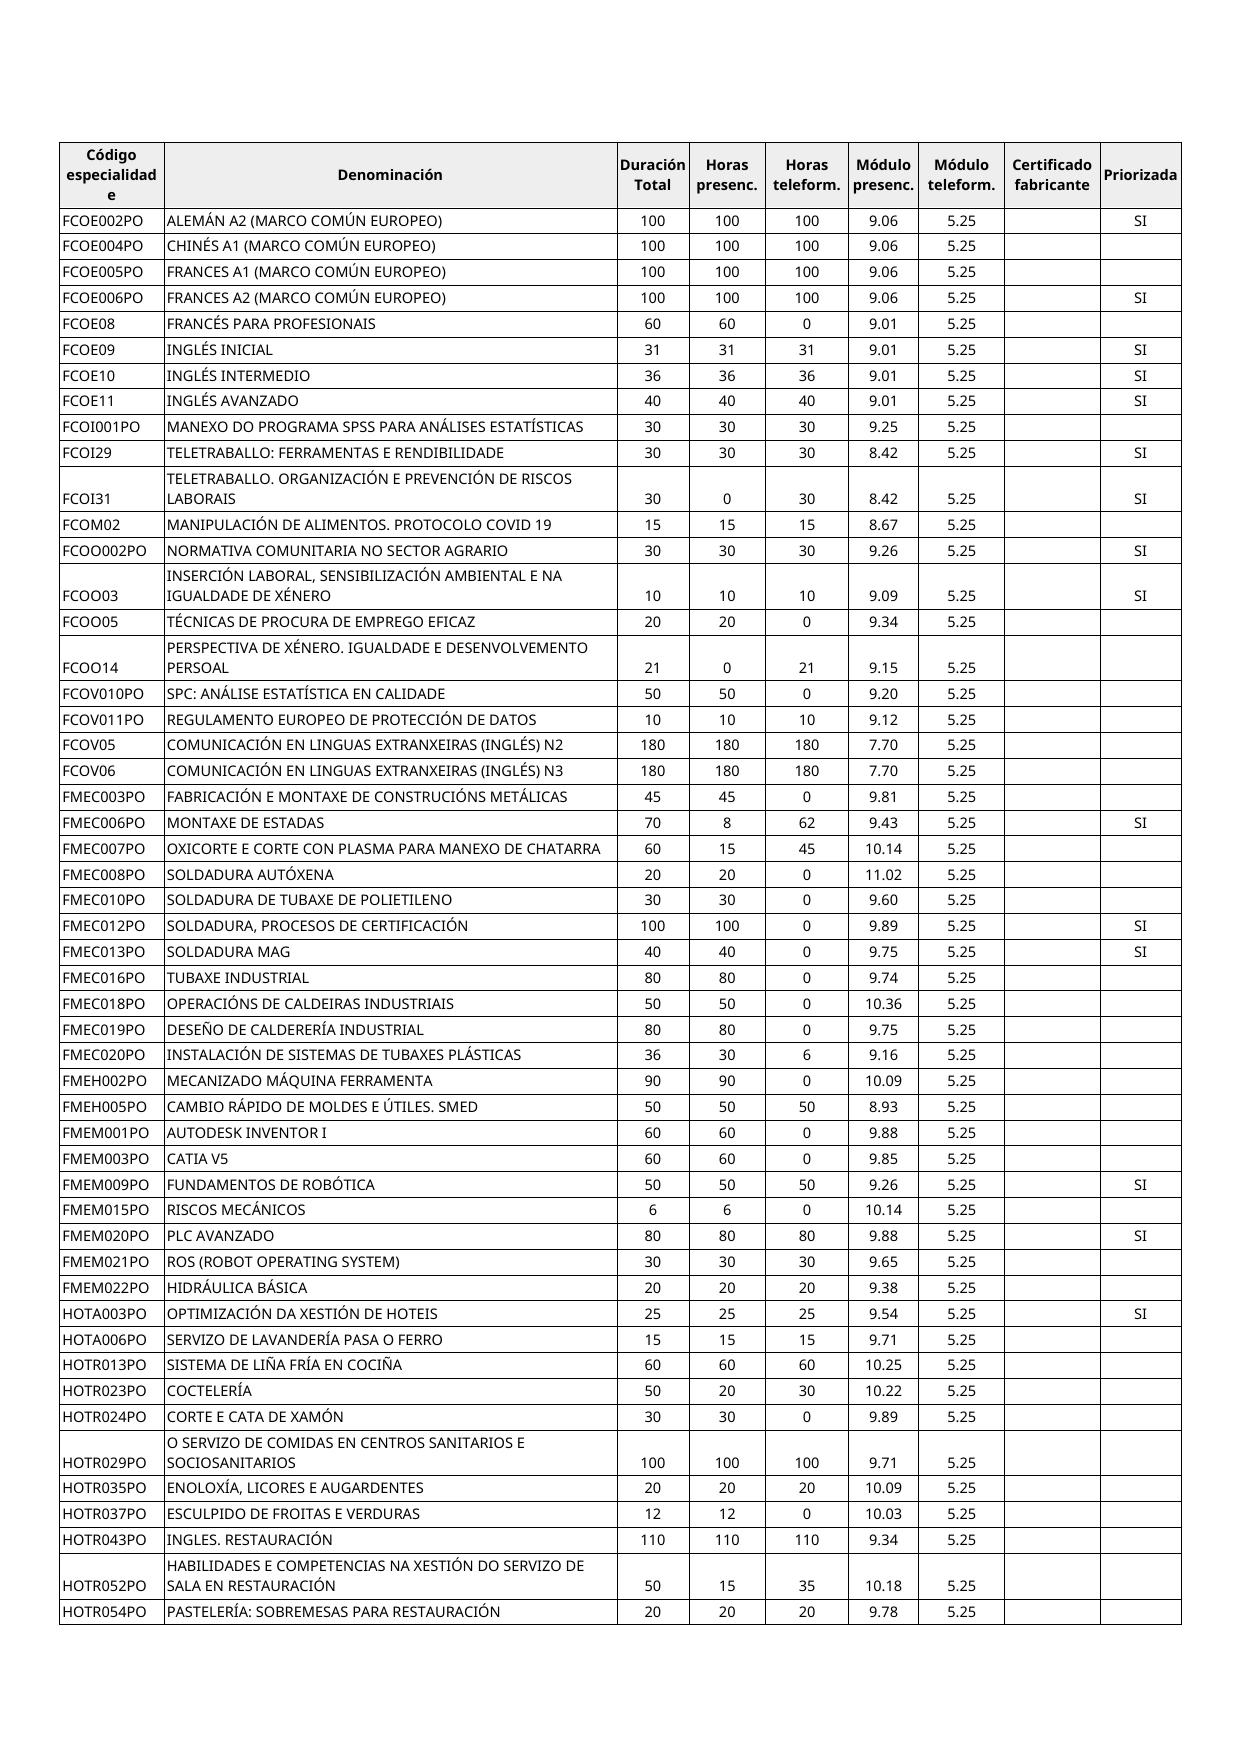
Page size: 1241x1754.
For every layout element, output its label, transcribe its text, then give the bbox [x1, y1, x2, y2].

table_cell MONTAXE DE ESTADAS [165, 811, 617, 835]
table_cell 15 [690, 836, 765, 861]
table_cell COMUNICACIÓN EN LINGUAS EXTRANXEIRAS (INGLÉS) N2 [165, 733, 617, 758]
table_cell 9,54 [849, 1301, 918, 1326]
table_cell 100 [690, 260, 765, 285]
table_cell 9,65 [849, 1250, 918, 1274]
table_cell 5,25 [919, 1095, 1004, 1119]
table_cell 5,25 [919, 260, 1004, 285]
table_cell 30 [690, 441, 765, 466]
table_cell 9,20 [849, 681, 918, 706]
table_cell 10 [690, 564, 765, 609]
table_cell [1101, 1121, 1181, 1145]
table_cell 10,36 [849, 991, 918, 1016]
table_cell 5,25 [919, 707, 1004, 732]
table_cell [1005, 940, 1100, 964]
table_cell FCOE11 [60, 389, 164, 414]
table_cell FMEC007PO [60, 836, 164, 861]
table_cell [1101, 1405, 1181, 1429]
table_cell 9,26 [849, 538, 918, 563]
table_cell OPERACIÓNS DE CALDEIRAS INDUSTRIAIS [165, 991, 617, 1016]
table_cell 10,09 [849, 1069, 918, 1094]
table_cell 9,09 [849, 564, 918, 609]
table_cell 0 [766, 610, 848, 635]
table_header Horas teleform. [766, 143, 848, 207]
table_cell 0 [766, 1017, 848, 1042]
table_cell [1005, 364, 1100, 388]
table_cell 5,25 [919, 1172, 1004, 1197]
table_cell FCOO14 [60, 636, 164, 680]
table_cell 5,25 [919, 836, 1004, 861]
table_cell [1005, 312, 1100, 337]
table_cell 100 [690, 234, 765, 259]
table_cell HOTR013PO [60, 1353, 164, 1378]
table_cell FMEC010PO [60, 888, 164, 913]
table_cell [1101, 966, 1181, 990]
table_cell 9,16 [849, 1043, 918, 1068]
table_cell FCOO002PO [60, 538, 164, 563]
table_cell HABILIDADES E COMPETENCIAS NA XESTIÓN DO SERVIZO DE SALA EN RESTAURACIÓN [165, 1554, 617, 1598]
table_cell 180 [766, 759, 848, 784]
table_cell [1101, 785, 1181, 809]
table_cell 5,25 [919, 415, 1004, 440]
table_cell 10 [618, 707, 689, 732]
table_cell 20 [690, 1276, 765, 1300]
table_cell 25 [690, 1301, 765, 1326]
table_cell 60 [618, 1121, 689, 1145]
table_cell 5,25 [919, 991, 1004, 1016]
table_cell 5,25 [919, 1379, 1004, 1404]
table_cell 5,25 [919, 1224, 1004, 1249]
table_cell [1101, 1276, 1181, 1300]
table_cell INGLÉS INTERMEDIO [165, 364, 617, 388]
table_cell 5,25 [919, 785, 1004, 809]
table_cell SOLDADURA MAG [165, 940, 617, 964]
table_cell 15 [690, 1327, 765, 1352]
table_cell FCOE006PO [60, 286, 164, 311]
table_cell 10,14 [849, 836, 918, 861]
table_cell 80 [690, 1017, 765, 1042]
table_cell 30 [618, 538, 689, 563]
table_cell 60 [690, 312, 765, 337]
table_cell HOTA006PO [60, 1327, 164, 1352]
table_cell 100 [766, 1431, 848, 1475]
table_cell 50 [690, 1172, 765, 1197]
table_cell ENOLOXÍA, LICORES E AUGARDENTES [165, 1476, 617, 1501]
table_cell 5,25 [919, 441, 1004, 466]
table_cell 0 [766, 681, 848, 706]
table_cell 0 [766, 1405, 848, 1429]
table_cell [1005, 1095, 1100, 1119]
table_cell 0 [690, 467, 765, 511]
table_cell [1005, 811, 1100, 835]
table_cell 9,01 [849, 312, 918, 337]
table_cell 9,06 [849, 286, 918, 311]
table_cell 100 [766, 260, 848, 285]
table_cell 45 [766, 836, 848, 861]
table_cell FMEM020PO [60, 1224, 164, 1249]
table_cell [1101, 234, 1181, 259]
table_cell 9,81 [849, 785, 918, 809]
table_cell 5,25 [919, 636, 1004, 680]
table_cell 30 [618, 441, 689, 466]
table_cell 36 [690, 364, 765, 388]
table_cell 5,25 [919, 733, 1004, 758]
table_cell 20 [618, 862, 689, 887]
table_cell 110 [690, 1528, 765, 1553]
table_cell 110 [618, 1528, 689, 1553]
table_cell [1005, 733, 1100, 758]
table_cell 9,06 [849, 209, 918, 233]
table_cell 45 [618, 785, 689, 809]
table_cell [1005, 1172, 1100, 1197]
table_cell 100 [766, 286, 848, 311]
table_cell 9,88 [849, 1121, 918, 1145]
table_cell [1101, 1600, 1181, 1624]
table_cell FCOI31 [60, 467, 164, 511]
table_cell SPC: ANÁLISE ESTATÍSTICA EN CALIDADE [165, 681, 617, 706]
table_cell 20 [618, 1600, 689, 1624]
table_cell 10,09 [849, 1476, 918, 1501]
table_cell [1101, 415, 1181, 440]
table_cell [1005, 1121, 1100, 1145]
table_cell 5,25 [919, 1017, 1004, 1042]
table_cell SI [1101, 338, 1181, 362]
table_cell FCOE08 [60, 312, 164, 337]
table_cell [1101, 512, 1181, 537]
table_cell FMEC012PO [60, 914, 164, 939]
table_cell FMEM021PO [60, 1250, 164, 1274]
table_cell 180 [690, 759, 765, 784]
table_cell 60 [690, 1121, 765, 1145]
table_cell 0 [766, 312, 848, 337]
table_cell 20 [618, 1476, 689, 1501]
table_cell 9,78 [849, 1600, 918, 1624]
table_cell FMEC013PO [60, 940, 164, 964]
table_cell CHINÉS A1 (MARCO COMÚN EUROPEO) [165, 234, 617, 259]
table_cell 12 [690, 1502, 765, 1527]
table_cell 30 [618, 415, 689, 440]
table_cell 30 [766, 538, 848, 563]
table_cell 9,89 [849, 1405, 918, 1429]
table_cell 31 [766, 338, 848, 362]
table_cell [1005, 1353, 1100, 1378]
table_cell 10 [690, 707, 765, 732]
table_cell [1101, 862, 1181, 887]
table_cell 9,34 [849, 1528, 918, 1553]
table_cell SI [1101, 467, 1181, 511]
table_cell [1101, 1431, 1181, 1475]
table_cell [1005, 1554, 1100, 1598]
table_cell 5,25 [919, 1043, 1004, 1068]
table_cell 5,25 [919, 1198, 1004, 1223]
table_cell [1101, 707, 1181, 732]
table_cell [1005, 1250, 1100, 1274]
table_cell [1101, 1554, 1181, 1598]
table_cell 50 [618, 681, 689, 706]
table_cell 9,38 [849, 1276, 918, 1300]
table_cell 180 [690, 733, 765, 758]
table_cell [1005, 759, 1100, 784]
table_cell SI [1101, 538, 1181, 563]
table_cell 30 [690, 1405, 765, 1429]
table_cell FMEM003PO [60, 1146, 164, 1171]
table_cell SI [1101, 811, 1181, 835]
table_cell 5,25 [919, 1276, 1004, 1300]
table_cell MECANIZADO MÁQUINA FERRAMENTA [165, 1069, 617, 1094]
table_cell [1101, 759, 1181, 784]
table_cell SERVIZO DE LAVANDERÍA PASA O FERRO [165, 1327, 617, 1352]
table_header Horas presenc. [690, 143, 765, 207]
table_cell 20 [618, 610, 689, 635]
table_cell 8,93 [849, 1095, 918, 1119]
table_cell HOTR035PO [60, 1476, 164, 1501]
table_cell 60 [618, 1353, 689, 1378]
table_cell 5,25 [919, 286, 1004, 311]
table_cell 9,71 [849, 1327, 918, 1352]
table_cell 10 [766, 707, 848, 732]
table_cell 10,14 [849, 1198, 918, 1223]
table_cell 100 [690, 1431, 765, 1475]
table_cell [1005, 1600, 1100, 1624]
table_cell [1101, 1502, 1181, 1527]
table_cell 0 [766, 1198, 848, 1223]
table_cell 20 [766, 1276, 848, 1300]
table_cell FMEC006PO [60, 811, 164, 835]
table_cell O SERVIZO DE COMIDAS EN CENTROS SANITARIOS E SOCIOSANITARIOS [165, 1431, 617, 1475]
table_cell FCOV05 [60, 733, 164, 758]
table_cell 5,25 [919, 1146, 1004, 1171]
table_cell 50 [690, 681, 765, 706]
table_cell 30 [766, 441, 848, 466]
table_cell [1005, 564, 1100, 609]
table_cell 5,25 [919, 512, 1004, 537]
table_cell INSERCIÓN LABORAL, SENSIBILIZACIÓN AMBIENTAL E NA IGUALDADE DE XÉNERO [165, 564, 617, 609]
table_cell CORTE E CATA DE XAMÓN [165, 1405, 617, 1429]
table_cell 30 [690, 1250, 765, 1274]
table_cell HOTA003PO [60, 1301, 164, 1326]
table_cell 100 [766, 234, 848, 259]
table_cell [1005, 785, 1100, 809]
table_cell 9,01 [849, 338, 918, 362]
table_cell 5,25 [919, 1250, 1004, 1274]
table_cell 8,42 [849, 467, 918, 511]
table_cell SI [1101, 1172, 1181, 1197]
table_cell [1101, 681, 1181, 706]
table_cell 10,22 [849, 1379, 918, 1404]
table_cell HOTR023PO [60, 1379, 164, 1404]
table_cell FCOM02 [60, 512, 164, 537]
table_cell AUTODESK INVENTOR I [165, 1121, 617, 1145]
table_cell 5,25 [919, 467, 1004, 511]
table_cell 80 [766, 1224, 848, 1249]
table_cell SI [1101, 940, 1181, 964]
table_cell SI [1101, 441, 1181, 466]
table_cell COCTELERÍA [165, 1379, 617, 1404]
table_cell FRANCES A2 (MARCO COMÚN EUROPEO) [165, 286, 617, 311]
table_cell [1005, 610, 1100, 635]
table_cell HOTR029PO [60, 1431, 164, 1475]
table_cell 0 [766, 914, 848, 939]
table_cell FCOV010PO [60, 681, 164, 706]
table_cell 9,12 [849, 707, 918, 732]
table_cell TELETRABALLO. ORGANIZACIÓN E PREVENCIÓN DE RISCOS LABORAIS [165, 467, 617, 511]
table_cell 20 [766, 1476, 848, 1501]
table_cell FMEC018PO [60, 991, 164, 1016]
table_cell 40 [618, 389, 689, 414]
table_cell INGLES. RESTAURACIÓN [165, 1528, 617, 1553]
table_cell [1005, 538, 1100, 563]
table_cell 30 [690, 1043, 765, 1068]
table_cell SISTEMA DE LIÑA FRÍA EN COCIÑA [165, 1353, 617, 1378]
table_cell 35 [766, 1554, 848, 1598]
table_cell 40 [690, 940, 765, 964]
table_cell SI [1101, 364, 1181, 388]
table_cell MANEXO DO PROGRAMA SPSS PARA ANÁLISES ESTATÍSTICAS [165, 415, 617, 440]
table_cell 9,85 [849, 1146, 918, 1171]
table_cell SI [1101, 389, 1181, 414]
table_cell 100 [690, 209, 765, 233]
table_cell 100 [618, 260, 689, 285]
table_cell [1101, 1476, 1181, 1501]
table_cell 7,70 [849, 733, 918, 758]
table_cell [1101, 1095, 1181, 1119]
table_cell [1005, 1198, 1100, 1223]
table_cell 9,25 [849, 415, 918, 440]
table_cell 9,88 [849, 1224, 918, 1249]
table_cell FRANCÉS PARA PROFESIONAIS [165, 312, 617, 337]
table_cell 0 [766, 888, 848, 913]
table_cell FCOV06 [60, 759, 164, 784]
table_cell 30 [766, 415, 848, 440]
table_cell 30 [618, 1250, 689, 1274]
table_cell 5,25 [919, 811, 1004, 835]
table_cell FCOE10 [60, 364, 164, 388]
table_cell 15 [690, 1554, 765, 1598]
table_cell [1101, 1146, 1181, 1171]
table_cell 12 [618, 1502, 689, 1527]
table_cell [1005, 1528, 1100, 1553]
table_cell 25 [766, 1301, 848, 1326]
table_cell 10,03 [849, 1502, 918, 1527]
table_cell TUBAXE INDUSTRIAL [165, 966, 617, 990]
table_cell [1005, 234, 1100, 259]
table_cell 9,26 [849, 1172, 918, 1197]
table_cell 50 [766, 1172, 848, 1197]
table_cell 30 [618, 467, 689, 511]
table_cell [1101, 636, 1181, 680]
table_cell 80 [618, 1017, 689, 1042]
table_cell 0 [766, 1146, 848, 1171]
table_cell 30 [690, 888, 765, 913]
table_cell CATIA V5 [165, 1146, 617, 1171]
table_cell TÉCNICAS DE PROCURA DE EMPREGO EFICAZ [165, 610, 617, 635]
table_cell 80 [618, 966, 689, 990]
table_cell [1005, 862, 1100, 887]
table_cell 0 [766, 785, 848, 809]
table_cell OPTIMIZACIÓN DA XESTIÓN DE HOTEIS [165, 1301, 617, 1326]
table_cell FMEM001PO [60, 1121, 164, 1145]
table_cell 30 [618, 1405, 689, 1429]
table_cell 15 [690, 512, 765, 537]
table_cell [1101, 1043, 1181, 1068]
table_cell 40 [618, 940, 689, 964]
table_cell [1101, 1069, 1181, 1094]
table_cell 20 [690, 1600, 765, 1624]
table_cell FMEC003PO [60, 785, 164, 809]
table_cell 20 [766, 1600, 848, 1624]
table_cell 31 [618, 338, 689, 362]
table_cell 15 [618, 512, 689, 537]
table_cell [1005, 1043, 1100, 1068]
table_cell 10 [618, 564, 689, 609]
table_cell 50 [690, 1095, 765, 1119]
table_cell 0 [766, 1502, 848, 1527]
table_cell OXICORTE E CORTE CON PLASMA PARA MANEXO DE CHATARRA [165, 836, 617, 861]
table_cell [1101, 260, 1181, 285]
table_cell 9,60 [849, 888, 918, 913]
table_cell [1005, 1431, 1100, 1475]
table_cell [1005, 914, 1100, 939]
table_cell 110 [766, 1528, 848, 1553]
table_cell [1101, 312, 1181, 337]
table_cell 5,25 [919, 610, 1004, 635]
table_cell SI [1101, 209, 1181, 233]
table_cell ESCULPIDO DE FROITAS E VERDURAS [165, 1502, 617, 1527]
table_cell 40 [766, 389, 848, 414]
table_cell 60 [618, 836, 689, 861]
table_cell 5,25 [919, 862, 1004, 887]
table_cell HOTR054PO [60, 1600, 164, 1624]
table_cell FMEH005PO [60, 1095, 164, 1119]
table_cell 60 [618, 1146, 689, 1171]
table_cell [1005, 1502, 1100, 1527]
table_cell 30 [690, 415, 765, 440]
table_cell 100 [766, 209, 848, 233]
table_cell 180 [766, 733, 848, 758]
table_cell 100 [618, 914, 689, 939]
table_cell [1005, 260, 1100, 285]
table_cell MANIPULACIÓN DE ALIMENTOS. PROTOCOLO COVID 19 [165, 512, 617, 537]
table_cell 9,15 [849, 636, 918, 680]
table_cell 5,25 [919, 681, 1004, 706]
table_cell [1101, 610, 1181, 635]
table_cell SI [1101, 286, 1181, 311]
table_cell 36 [618, 1043, 689, 1068]
table_cell [1101, 1528, 1181, 1553]
table_cell 9,43 [849, 811, 918, 835]
table_cell 30 [690, 538, 765, 563]
table_cell 5,25 [919, 1405, 1004, 1429]
table_cell COMUNICACIÓN EN LINGUAS EXTRANXEIRAS (INGLÉS) N3 [165, 759, 617, 784]
table_cell 50 [618, 991, 689, 1016]
table_cell [1005, 389, 1100, 414]
table_cell FCOE005PO [60, 260, 164, 285]
table_header Módulo presenc. [849, 143, 918, 207]
table_cell 80 [618, 1224, 689, 1249]
table_header Código especialidade [60, 143, 164, 207]
table_cell 21 [618, 636, 689, 680]
table_cell 9,75 [849, 1017, 918, 1042]
table_cell 0 [766, 1121, 848, 1145]
table_cell 60 [690, 1146, 765, 1171]
table_cell [1005, 415, 1100, 440]
table_cell 7,70 [849, 759, 918, 784]
table_cell [1101, 733, 1181, 758]
table_cell TELETRABALLO: FERRAMENTAS E RENDIBILIDADE [165, 441, 617, 466]
table_cell [1005, 836, 1100, 861]
table_cell ALEMÁN A2 (MARCO COMÚN EUROPEO) [165, 209, 617, 233]
table_cell SOLDADURA, PROCESOS DE CERTIFICACIÓN [165, 914, 617, 939]
table_cell 45 [690, 785, 765, 809]
table_cell FMEM009PO [60, 1172, 164, 1197]
table_cell 15 [618, 1327, 689, 1352]
table_cell FMEM015PO [60, 1198, 164, 1223]
table_header Duración Total [618, 143, 689, 207]
table_cell 60 [618, 312, 689, 337]
table_cell FCOO05 [60, 610, 164, 635]
table_cell 5,25 [919, 209, 1004, 233]
table_cell 50 [618, 1172, 689, 1197]
table_cell 20 [690, 1476, 765, 1501]
table_cell INGLÉS AVANZADO [165, 389, 617, 414]
table_cell SI [1101, 564, 1181, 609]
table_cell ROS (ROBOT OPERATING SYSTEM) [165, 1250, 617, 1274]
table_cell 0 [690, 636, 765, 680]
table_cell SOLDADURA AUTÓXENA [165, 862, 617, 887]
table_cell [1005, 1017, 1100, 1042]
table_cell SOLDADURA DE TUBAXE DE POLIETILENO [165, 888, 617, 913]
table_cell 0 [766, 862, 848, 887]
table_cell 30 [618, 888, 689, 913]
table_cell 9,01 [849, 389, 918, 414]
table_cell FABRICACIÓN E MONTAXE DE CONSTRUCIÓNS METÁLICAS [165, 785, 617, 809]
table_cell [1101, 836, 1181, 861]
table_cell 21 [766, 636, 848, 680]
table_cell 5,25 [919, 389, 1004, 414]
table_cell 5,25 [919, 1069, 1004, 1094]
table_cell 9,06 [849, 234, 918, 259]
table_cell 5,25 [919, 1121, 1004, 1145]
table_cell [1005, 707, 1100, 732]
table_cell [1005, 966, 1100, 990]
table_cell 5,25 [919, 1528, 1004, 1553]
table_cell [1005, 1146, 1100, 1171]
table_cell PLC AVANZADO [165, 1224, 617, 1249]
table_cell 5,25 [919, 940, 1004, 964]
table_cell 5,25 [919, 966, 1004, 990]
table_cell 100 [618, 234, 689, 259]
table_cell 50 [618, 1379, 689, 1404]
table_cell 5,25 [919, 364, 1004, 388]
table_cell INSTALACIÓN DE SISTEMAS DE TUBAXES PLÁSTICAS [165, 1043, 617, 1068]
table_cell 6 [618, 1198, 689, 1223]
table_cell CAMBIO RÁPIDO DE MOLDES E ÚTILES. SMED [165, 1095, 617, 1119]
table_cell 9,01 [849, 364, 918, 388]
table_cell [1005, 286, 1100, 311]
table_cell SI [1101, 1224, 1181, 1249]
table_cell 15 [766, 1327, 848, 1352]
table_cell 5,25 [919, 564, 1004, 609]
table_cell 6 [766, 1043, 848, 1068]
table_cell 0 [766, 991, 848, 1016]
table_cell 10,25 [849, 1353, 918, 1378]
table_cell 0 [766, 1069, 848, 1094]
table_cell HOTR024PO [60, 1405, 164, 1429]
table_cell 31 [690, 338, 765, 362]
table_cell [1101, 1327, 1181, 1352]
table_cell FCOV011PO [60, 707, 164, 732]
table_cell 100 [618, 286, 689, 311]
table_cell 5,25 [919, 1600, 1004, 1624]
table_cell [1101, 1379, 1181, 1404]
table_cell 100 [690, 914, 765, 939]
table_cell 100 [690, 286, 765, 311]
table_cell [1101, 1017, 1181, 1042]
table_cell 9,89 [849, 914, 918, 939]
table_cell FCOE004PO [60, 234, 164, 259]
table_cell 8 [690, 811, 765, 835]
table_cell 20 [690, 862, 765, 887]
table_cell PERSPECTIVA DE XÉNERO. IGUALDADE E DESENVOLVEMENTO PERSOAL [165, 636, 617, 680]
table_cell SI [1101, 1301, 1181, 1326]
table_cell [1005, 636, 1100, 680]
table_cell 5,25 [919, 1327, 1004, 1352]
table_cell SI [1101, 914, 1181, 939]
table_cell [1005, 1276, 1100, 1300]
table_cell RISCOS MECÁNICOS [165, 1198, 617, 1223]
table_cell 100 [618, 209, 689, 233]
table_header Priorizada [1101, 143, 1181, 207]
table_cell FCOE002PO [60, 209, 164, 233]
table_cell FCOI001PO [60, 415, 164, 440]
table_cell 90 [618, 1069, 689, 1094]
table_cell 70 [618, 811, 689, 835]
table_cell 10 [766, 564, 848, 609]
table_cell 100 [618, 1431, 689, 1475]
table_cell [1101, 888, 1181, 913]
table_cell 5,25 [919, 1353, 1004, 1378]
table_cell 8,67 [849, 512, 918, 537]
table_cell 36 [618, 364, 689, 388]
table_cell [1101, 991, 1181, 1016]
table_cell FMEC020PO [60, 1043, 164, 1068]
table_cell [1005, 209, 1100, 233]
table_cell [1005, 1476, 1100, 1501]
table_cell [1005, 1405, 1100, 1429]
table_header Certificado fabricante [1005, 143, 1100, 207]
table_cell 6 [690, 1198, 765, 1223]
table_cell DESEÑO DE CALDERERÍA INDUSTRIAL [165, 1017, 617, 1042]
table_cell [1101, 1198, 1181, 1223]
table_cell [1005, 1224, 1100, 1249]
table_cell 9,34 [849, 610, 918, 635]
table_cell 15 [766, 512, 848, 537]
table_cell 40 [690, 389, 765, 414]
table_cell [1005, 441, 1100, 466]
table_cell 5,25 [919, 1431, 1004, 1475]
table_cell 62 [766, 811, 848, 835]
table_cell 5,25 [919, 312, 1004, 337]
table_cell FCOE09 [60, 338, 164, 362]
table_cell FMEC008PO [60, 862, 164, 887]
table_cell 180 [618, 733, 689, 758]
table_cell 5,25 [919, 1301, 1004, 1326]
table_cell 0 [766, 966, 848, 990]
table_cell 50 [618, 1095, 689, 1119]
table_cell HOTR043PO [60, 1528, 164, 1553]
table_cell 5,25 [919, 538, 1004, 563]
table_cell [1005, 681, 1100, 706]
table_cell 0 [766, 940, 848, 964]
table_cell INGLÉS INICIAL [165, 338, 617, 362]
table_cell FMEC016PO [60, 966, 164, 990]
table_cell 80 [690, 966, 765, 990]
table_cell 5,25 [919, 1502, 1004, 1527]
table_cell HIDRÁULICA BÁSICA [165, 1276, 617, 1300]
table_cell HOTR037PO [60, 1502, 164, 1527]
table_cell [1005, 1327, 1100, 1352]
table_cell 9,74 [849, 966, 918, 990]
table_cell 36 [766, 364, 848, 388]
table_cell 30 [766, 1250, 848, 1274]
table_cell FMEC019PO [60, 1017, 164, 1042]
table_cell FMEM022PO [60, 1276, 164, 1300]
table_cell FCOO03 [60, 564, 164, 609]
table_cell 5,25 [919, 338, 1004, 362]
table_cell 80 [690, 1224, 765, 1249]
table_cell NORMATIVA COMUNITARIA NO SECTOR AGRARIO [165, 538, 617, 563]
table_cell 60 [766, 1353, 848, 1378]
table_cell 5,25 [919, 914, 1004, 939]
table_cell FRANCES A1 (MARCO COMÚN EUROPEO) [165, 260, 617, 285]
table_cell [1101, 1353, 1181, 1378]
table_cell FCOI29 [60, 441, 164, 466]
table_header Denominación [165, 143, 617, 207]
table_cell 90 [690, 1069, 765, 1094]
table_cell [1005, 467, 1100, 511]
table_cell 50 [618, 1554, 689, 1598]
table_cell FMEH002PO [60, 1069, 164, 1094]
table_cell [1005, 991, 1100, 1016]
table_cell REGULAMENTO EUROPEO DE PROTECCIÓN DE DATOS [165, 707, 617, 732]
table_header Módulo teleform. [919, 143, 1004, 207]
table_cell HOTR052PO [60, 1554, 164, 1598]
table_cell 20 [618, 1276, 689, 1300]
table_cell 60 [690, 1353, 765, 1378]
table_cell 9,06 [849, 260, 918, 285]
table_cell 50 [690, 991, 765, 1016]
table_cell [1005, 888, 1100, 913]
table_cell 5,25 [919, 888, 1004, 913]
table_cell [1005, 338, 1100, 362]
table_cell 20 [690, 1379, 765, 1404]
table_cell 30 [766, 1379, 848, 1404]
table_cell 5,25 [919, 1476, 1004, 1501]
table_cell 30 [766, 467, 848, 511]
table_cell 10,18 [849, 1554, 918, 1598]
table_cell 8,42 [849, 441, 918, 466]
table_cell [1005, 512, 1100, 537]
table_cell 25 [618, 1301, 689, 1326]
table_cell 180 [618, 759, 689, 784]
table_cell [1005, 1379, 1100, 1404]
table_cell 5,25 [919, 759, 1004, 784]
table_cell [1101, 1250, 1181, 1274]
table_cell FUNDAMENTOS DE ROBÓTICA [165, 1172, 617, 1197]
table_cell 50 [766, 1095, 848, 1119]
table_cell PASTELERÍA: SOBREMESAS PARA RESTAURACIÓN [165, 1600, 617, 1624]
table_cell 5,25 [919, 234, 1004, 259]
table_cell 9,75 [849, 940, 918, 964]
table_cell [1005, 1301, 1100, 1326]
table_cell 11,02 [849, 862, 918, 887]
table_cell 20 [690, 610, 765, 635]
table_cell 9,71 [849, 1431, 918, 1475]
table_cell 5,25 [919, 1554, 1004, 1598]
table_cell [1005, 1069, 1100, 1094]
